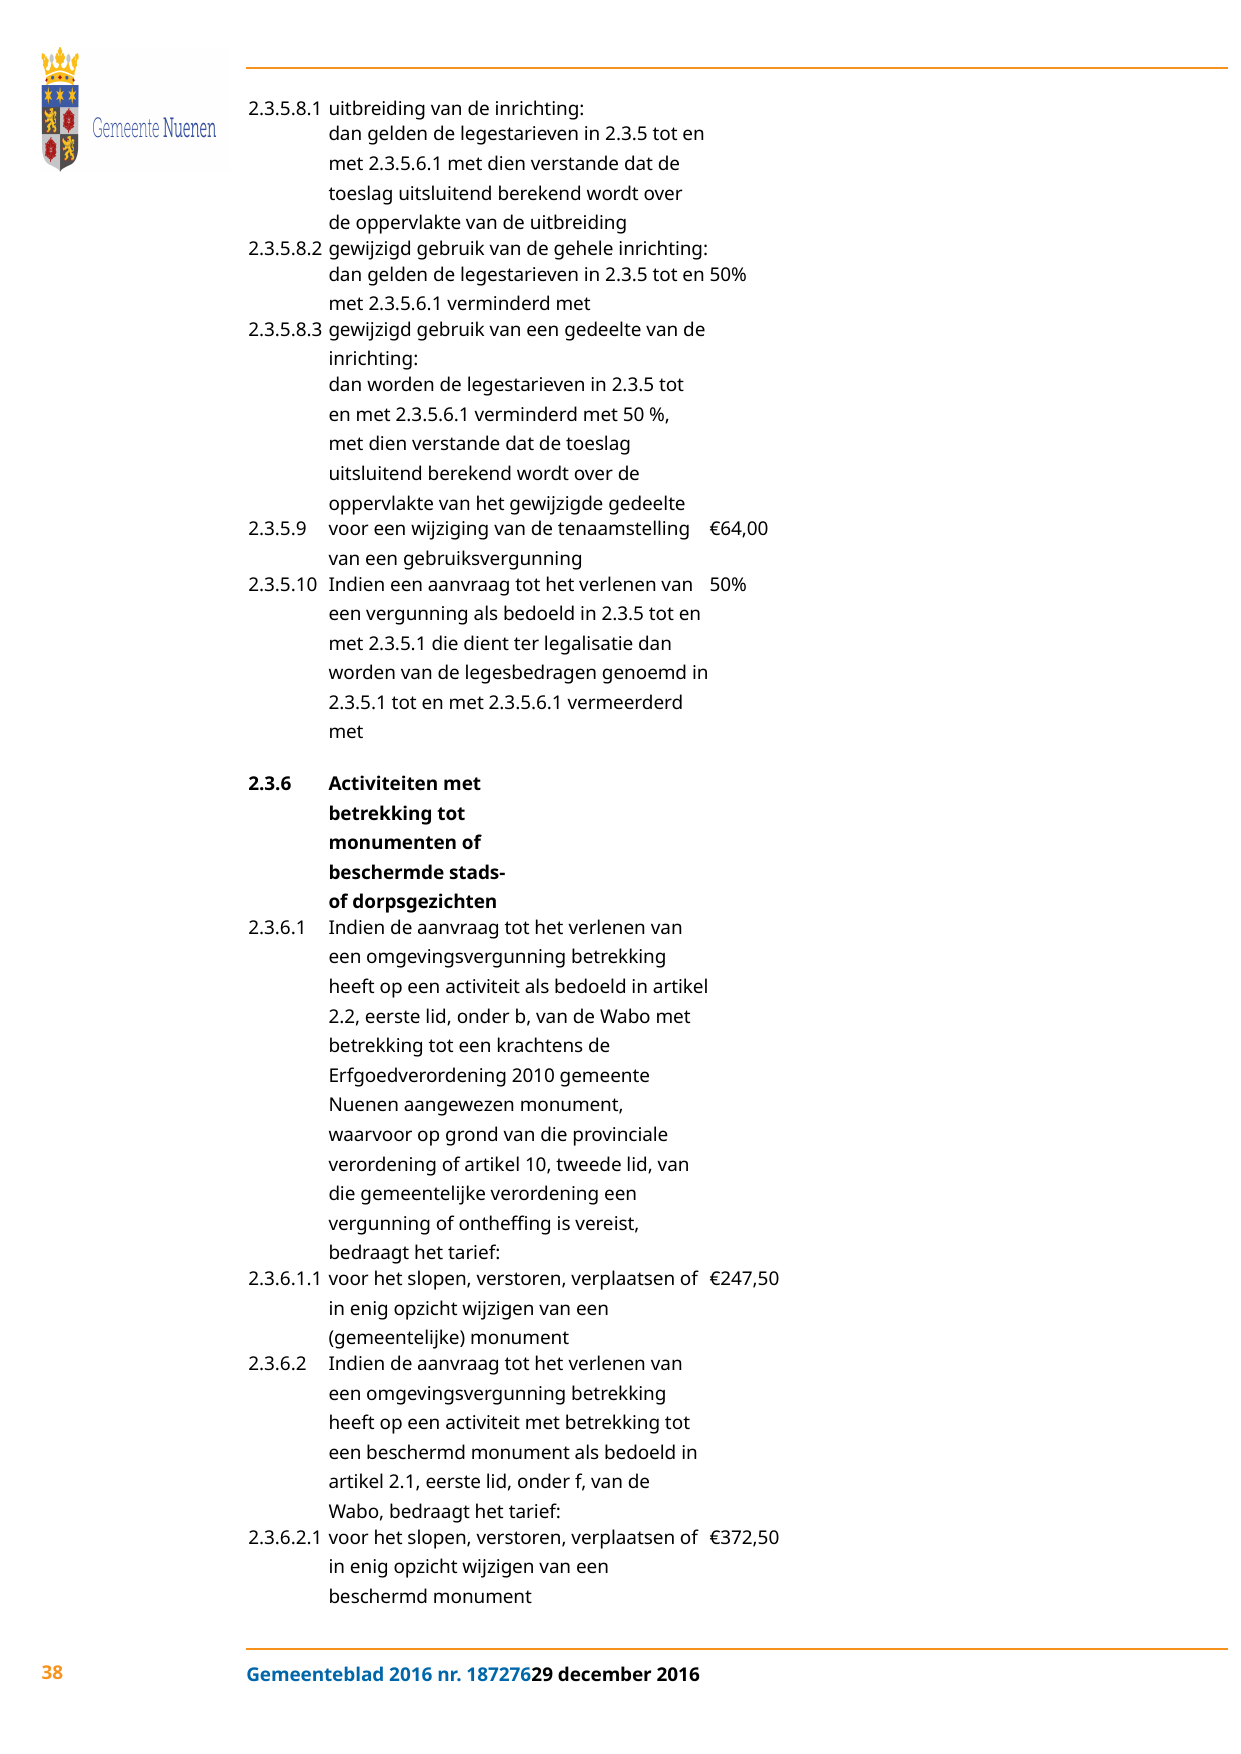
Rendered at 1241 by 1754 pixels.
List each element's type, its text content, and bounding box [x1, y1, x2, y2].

table_cell [910, 316, 991, 371]
table_cell dan gelden de legestarieven in 2.3.5 tot en met 2.3.5.6.1 verminderd met [328, 261, 709, 316]
table_cell 50% [709, 261, 910, 316]
table_cell [991, 515, 1071, 571]
table_cell [709, 316, 910, 371]
table_cell voor het slopen, verstoren, verplaatsen of in enig opzicht wijzigen van een beschermd monument [328, 1524, 709, 1609]
table_cell voor een wijziging van de tenaamstelling van een gebruiksvergunning [328, 515, 709, 571]
table_cell gewijzigd gebruik van de gehele inrichting: [328, 235, 709, 261]
table_cell Indien de aanvraag tot het verlenen van een omgevingsvergunning betrekking heeft op een activiteit met betrekking tot een beschermd monument als bedoeld in artikel 2.1, eerste lid, onder f, van de Wabo, bedraagt het tarief: [328, 1350, 709, 1524]
table_cell [248, 261, 328, 316]
table_cell [991, 914, 1071, 1265]
table_cell [709, 235, 910, 261]
table_cell [910, 571, 991, 744]
table_cell 2.3.5.8.1 [248, 95, 328, 121]
table_cell [991, 121, 1071, 235]
table_cell 2.3.6.1 [248, 914, 328, 1265]
table_cell €372,50 [709, 1524, 910, 1609]
table_cell dan worden de legestarieven in 2.3.5 tot en met 2.3.5.6.1 verminderd met 50 %, met dien verstande dat de toeslag uitsluitend berekend wordt over de oppervlakte van het gewijzigde gedeelte [328, 371, 709, 515]
table_cell [910, 121, 991, 235]
table_cell gewijzigd gebruik van een gedeelte van de inrichting: [328, 316, 709, 371]
table_cell €247,50 [709, 1265, 910, 1350]
table_cell [709, 95, 910, 121]
table_cell 2.3.6.2 [248, 1350, 328, 1524]
table_cell [709, 1350, 910, 1524]
table_cell 2.3.5.9 [248, 515, 328, 571]
table_cell [910, 1265, 991, 1350]
table_cell [991, 1265, 1071, 1350]
table_cell voor het slopen, verstoren, verplaatsen of in enig opzicht wijzigen van een (gemeentelijke) monument [328, 1265, 709, 1350]
table_cell [910, 914, 991, 1265]
table_cell [910, 261, 991, 316]
table_cell 2.3.6.1.1 [248, 1265, 328, 1350]
table_cell [910, 235, 991, 261]
table_cell 2.3.5.8.3 [248, 316, 328, 371]
table_cell 2.3.5.10 [248, 571, 328, 744]
table_cell 2.3.5.8.2 [248, 235, 328, 261]
table_cell [709, 371, 910, 515]
table_cell [910, 95, 991, 121]
table_cell [248, 121, 328, 235]
table_cell [709, 121, 910, 235]
table_cell Activiteiten met betrekking tot monumenten of beschermde stads- of dorpsgezichten [328, 770, 508, 914]
table_cell [910, 1524, 991, 1609]
table_cell [910, 1350, 991, 1524]
picture [41, 47, 231, 172]
table_cell [248, 744, 991, 770]
table_cell [910, 515, 991, 571]
table_cell €64,00 [709, 515, 910, 571]
table_cell [991, 261, 1071, 316]
table_cell [991, 316, 1071, 371]
table_cell 2.3.6 [248, 770, 328, 914]
table_cell [991, 1524, 1071, 1609]
table_cell [991, 235, 1071, 261]
table_cell uitbreiding van de inrichting: [328, 95, 709, 121]
table_cell Indien de aanvraag tot het verlenen van een omgevingsvergunning betrekking heeft op een activiteit als bedoeld in artikel 2.2, eerste lid, onder b, van de Wabo met betrekking tot een krachtens de Erfgoedverordening 2010 gemeente Nuenen aangewezen monument, waarvoor op grond van die provinciale verordening of artikel 10, tweede lid, van die gemeentelijke verordening een vergunning of ontheffing is vereist, bedraagt het tarief: [328, 914, 709, 1265]
table_cell dan gelden de legestarieven in 2.3.5 tot en met 2.3.5.6.1 met dien verstande dat de toeslag uitsluitend berekend wordt over de oppervlakte van de uitbreiding [328, 121, 709, 235]
table_cell [248, 371, 328, 515]
table_cell [991, 1350, 1071, 1524]
table_cell Indien een aanvraag tot het verlenen van een vergunning als bedoeld in 2.3.5 tot en met 2.3.5.1 die dient ter legalisatie dan worden van de legesbedragen genoemd in 2.3.5.1 tot en met 2.3.5.6.1 vermeerderd met [328, 571, 709, 744]
table_cell [991, 95, 1071, 121]
table_cell [910, 371, 991, 515]
table_cell [991, 371, 1071, 515]
table_cell 2.3.6.2.1 [248, 1524, 328, 1609]
table_cell [991, 571, 1071, 744]
table_cell 50% [709, 571, 910, 744]
table_cell [709, 914, 910, 1265]
